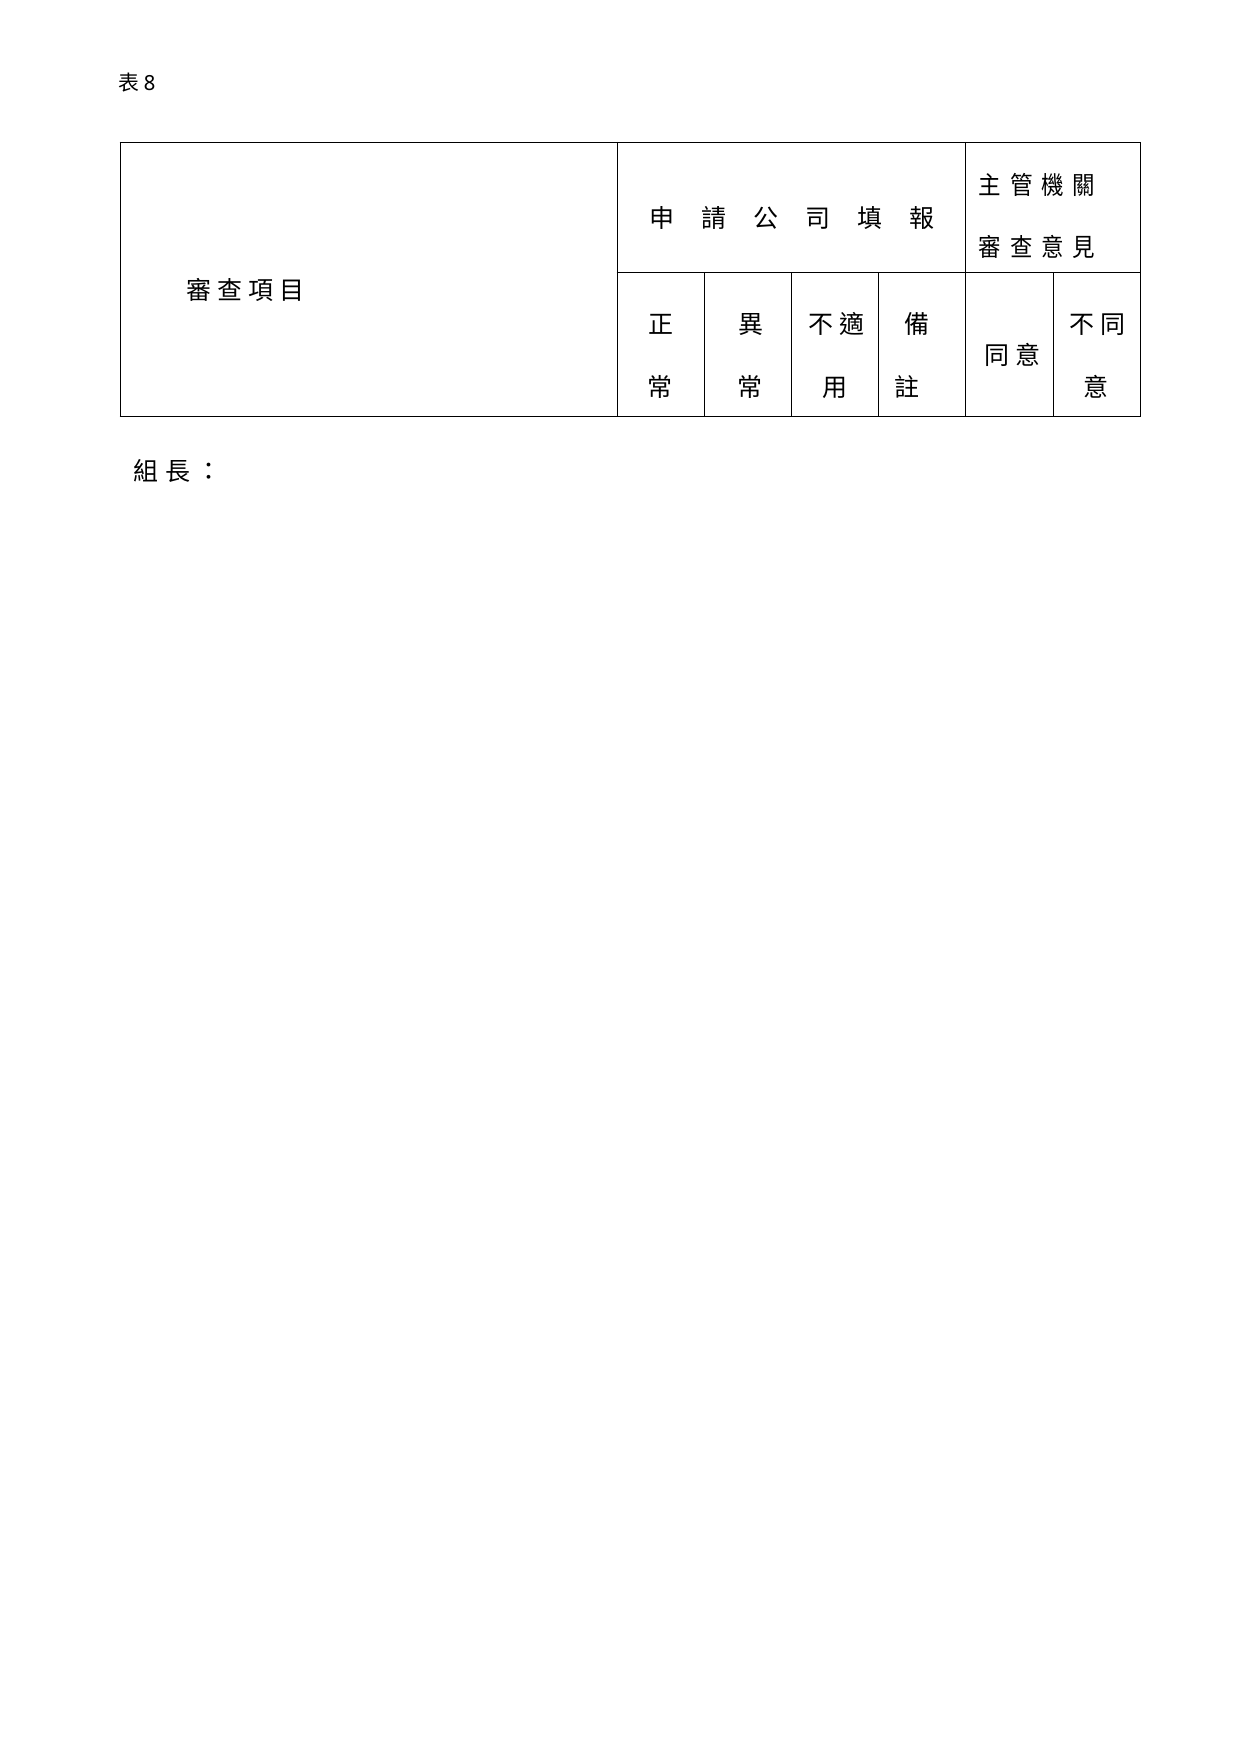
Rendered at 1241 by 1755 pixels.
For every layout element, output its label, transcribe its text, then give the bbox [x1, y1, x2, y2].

table_cell 不同意 [1054, 273, 1140, 416]
table_header 主管機關 審查意見 [966, 143, 1140, 272]
table_header 審查項目 [121, 143, 617, 416]
table_cell 正 常 [618, 273, 704, 416]
table_cell 同意 [966, 273, 1053, 416]
table_cell 組長： [120, 417, 1140, 491]
table_cell 異 常 [705, 273, 791, 416]
table_cell 備 註 [879, 273, 965, 416]
table_cell 不適用 [792, 273, 878, 416]
table_header 申 請 公 司 填 報 [618, 143, 965, 272]
